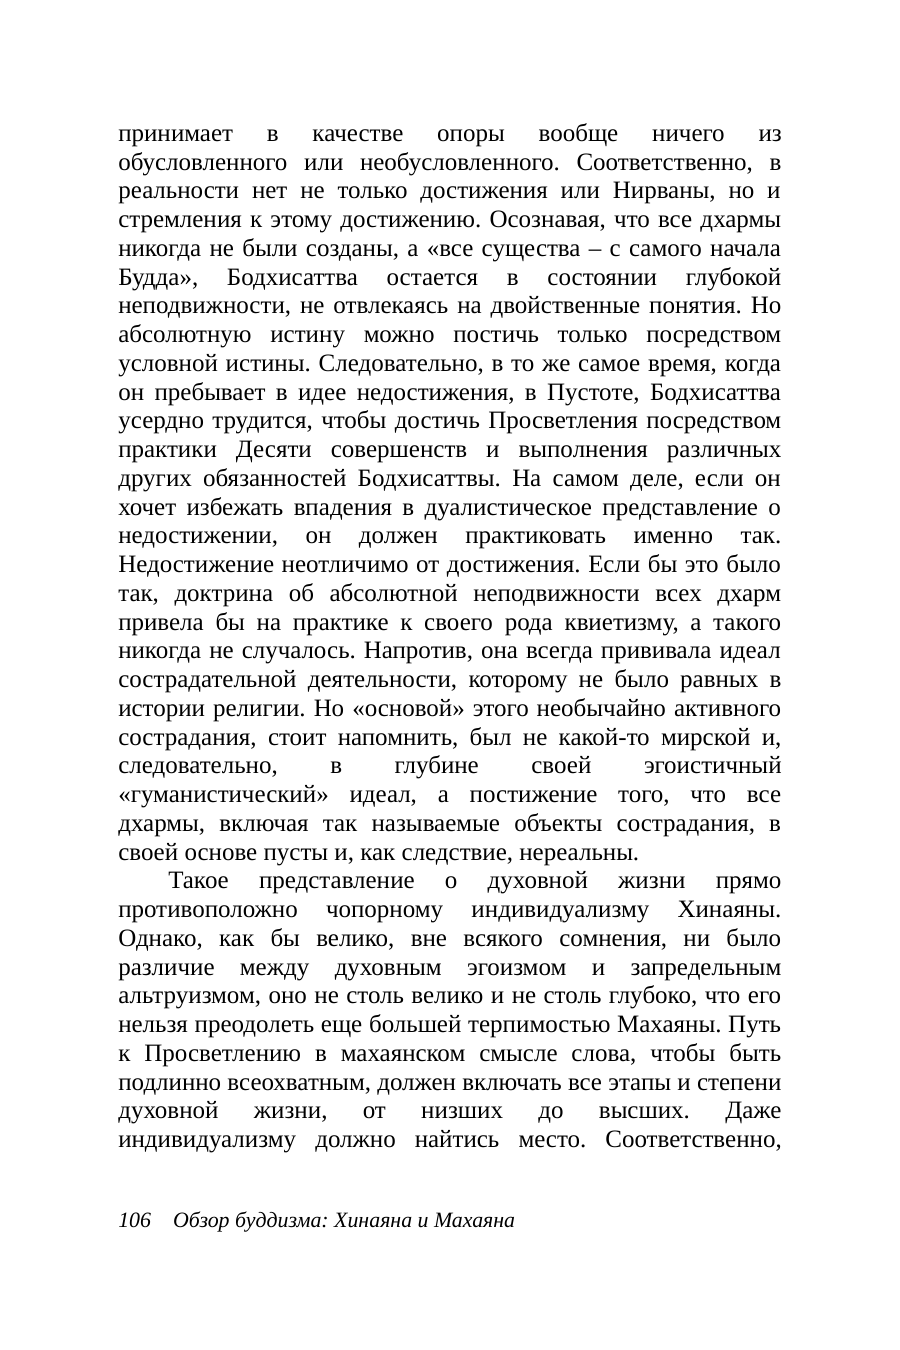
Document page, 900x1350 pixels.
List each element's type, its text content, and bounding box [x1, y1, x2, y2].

text принимает в качестве опоры вообще ничего из обусловленного или необусловленного. Соответственно, в реальности нет не только достижения или Нирваны, но и стремления к этому достижению. Осознавая, что все дхармы никогда не были созданы, а «все существа – с самого начала Будда», Бодхисаттва остается в состоянии глубокой неподвижности, не отвлекаясь на двойственные понятия. Но абсолютную истину можно постичь только посредством условной истины. Следовательно, в то же самое время, когда он пребывает в идее недостижения, в Пустоте, Бодхисаттва усердно трудится, чтобы достичь Просветления посредством практики Десяти совершенств и выполнения различных других обязанностей Бодхисаттвы. На самом деле, если он хочет избежать впадения в дуалистическое представление о недостижении, он должен практиковать именно так. Недостижение неотличимо от достижения. Если бы это было так, доктрина об абсолютной неподвижности всех дхарм привела бы на практике к своего рода квиетизму, а такого никогда не случалось. Напротив, она всегда прививала идеал сострадательной деятельности, которому не было равных в истории религии. Но «основой» этого необычайно активного сострадания, стоит напомнить, был не какой-то мирской и, следовательно, в глубине своей эгоистичный «гуманистический» идеал, а постижение того, что все дхармы, включая так называемые объекты сострадания, в своей основе пусты и, как следствие, нереальны. [118, 118, 782, 866]
text Такое представление о духовной жизни прямо противоположно чопорному индивидуализму Хинаяны. Однако, как бы велико, вне всякого сомнения, ни было различие между духовным эгоизмом и запредельным альтруизмом, оно не столь велико и не столь глубоко, что его нельзя преодолеть еще большей терпимостью Махаяны. Путь к Просветлению в махаянском смысле слова, чтобы быть подлинно всеохватным, должен включать все этапы и степени духовной жизни, от низших до высших. Даже индивидуализму должно найтись место. Соответственно, [118, 866, 782, 1153]
